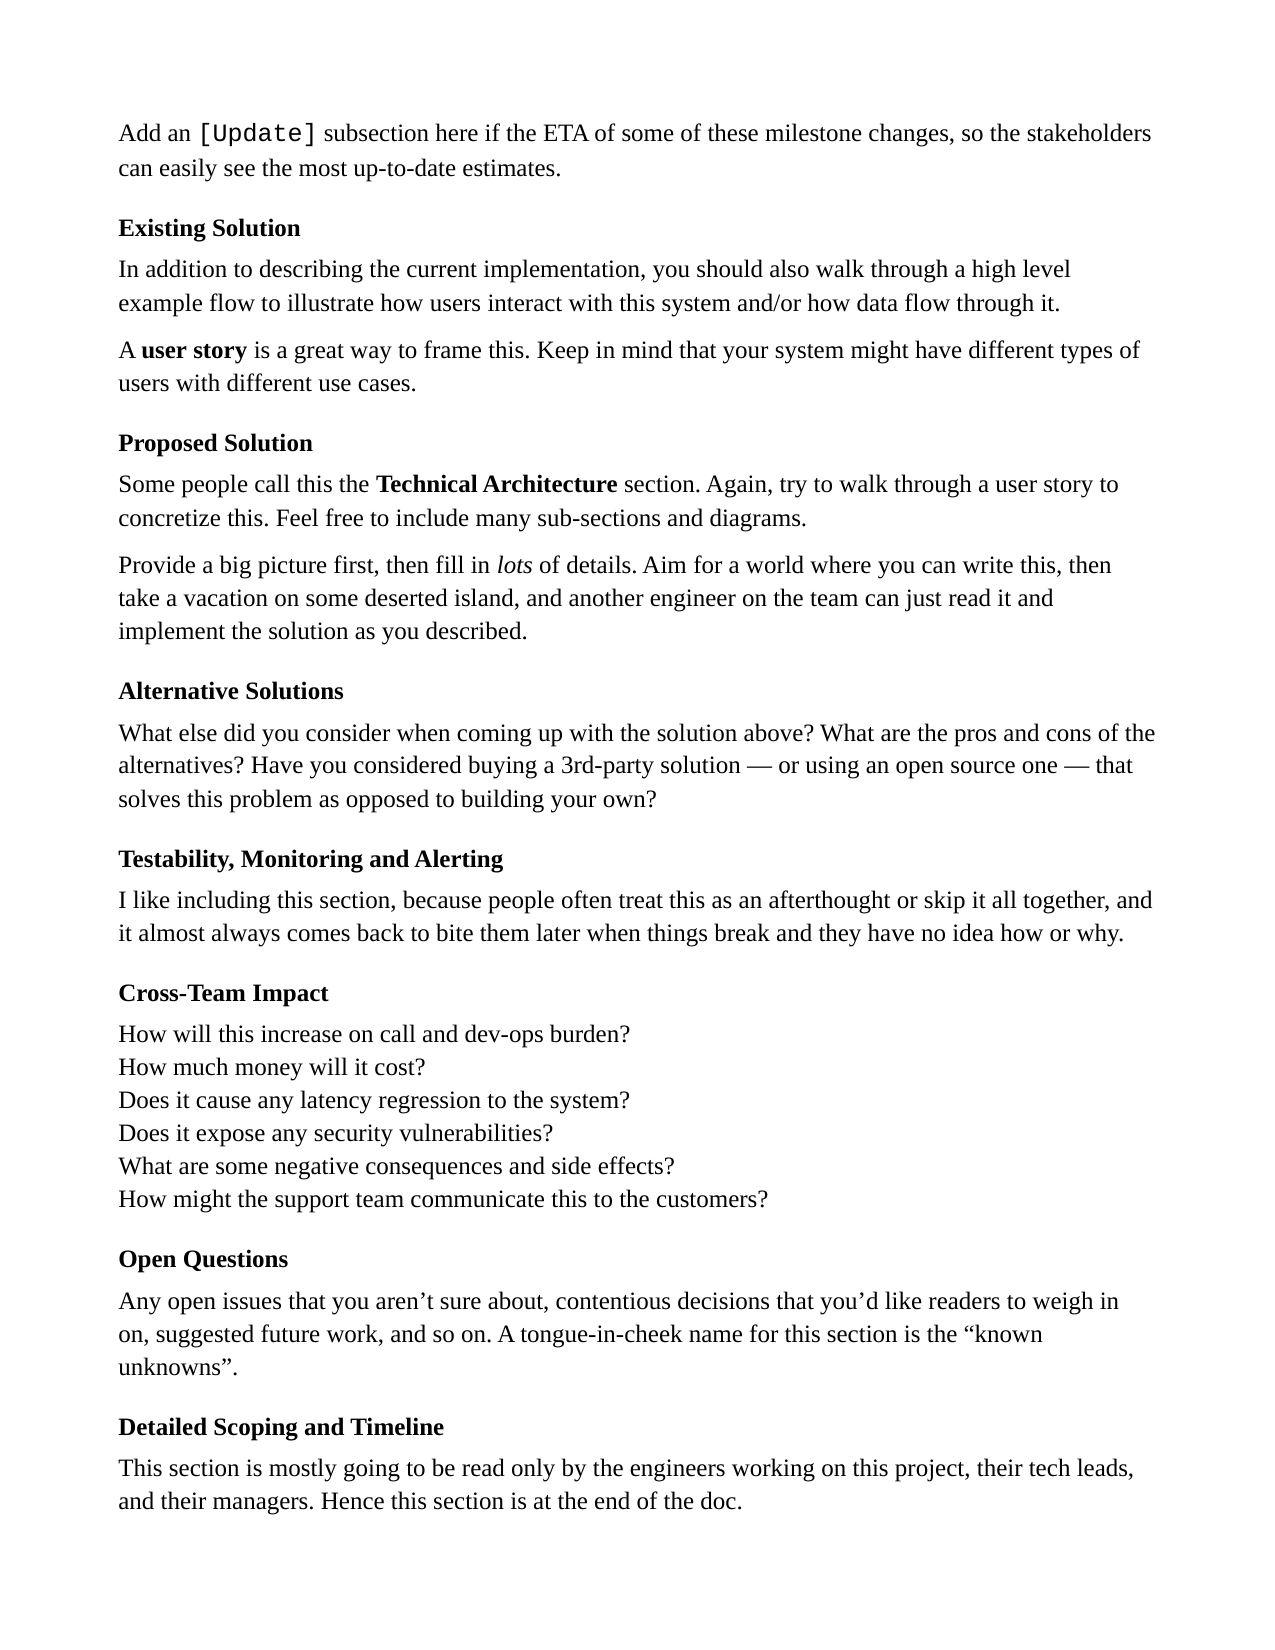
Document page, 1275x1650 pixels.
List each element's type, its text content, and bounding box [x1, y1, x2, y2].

subtitle Alternative Solutions [118, 676, 1157, 705]
text Provide a big picture first, then fill in lots of details. Aim for a world where you can write this, then take a vacation on some deserted island, and another engineer on the team can just read it and implement the solution as you described. [118, 550, 1157, 645]
subtitle Existing Solution [118, 213, 1157, 242]
subtitle Open Questions [118, 1244, 1157, 1273]
subtitle Cross-Team Impact [118, 978, 1157, 1007]
subtitle Testability, Monitoring and Alerting [118, 844, 1157, 872]
subtitle Proposed Solution [118, 428, 1157, 457]
text Some people call this the Technical Architecture section. Again, try to walk through a user story to concretize this. Feel free to include many sub-sections and diagrams. [118, 469, 1157, 531]
text A user story is a great way to frame this. Keep in mind that your system might have different types of users with different use cases. [118, 335, 1157, 397]
text Add an [Update] subsection here if the ETA of some of these milestone changes, so the stakeholders can easily see the most up-to-date estimates. [118, 118, 1157, 182]
text Any open issues that you aren’t sure about, contentious decisions that you’d like readers to weigh in on, suggested future work, and so on. A tongue-in-cheek name for this section is the “known unknowns”. [118, 1286, 1157, 1381]
text In addition to describing the current implementation, you should also walk through a high level example flow to illustrate how users interact with this system and/or how data flow through it. [118, 254, 1157, 316]
subtitle Detailed Scoping and Timeline [118, 1412, 1157, 1441]
text What else did you consider when coming up with the solution above? What are the pros and cons of the alternatives? Have you considered buying a 3rd-party solution — or using an open source one — that solves this problem as opposed to building your own? [118, 718, 1157, 812]
text This section is mostly going to be read only by the engineers working on this project, their tech leads, and their managers. Hence this section is at the end of the doc. [118, 1453, 1157, 1515]
text How will this increase on call and dev-ops burden? How much money will it cost? Does it cause any latency regression to the system? Does it expose any security vulnerabilities? What are some negative consequences and side effects? How might the support team communicate this to the customers? [118, 1019, 1157, 1213]
text I like including this section, because people often treat this as an afterthought or skip it all together, and it almost always comes back to bite them later when things break and they have no idea how or why. [118, 885, 1157, 947]
